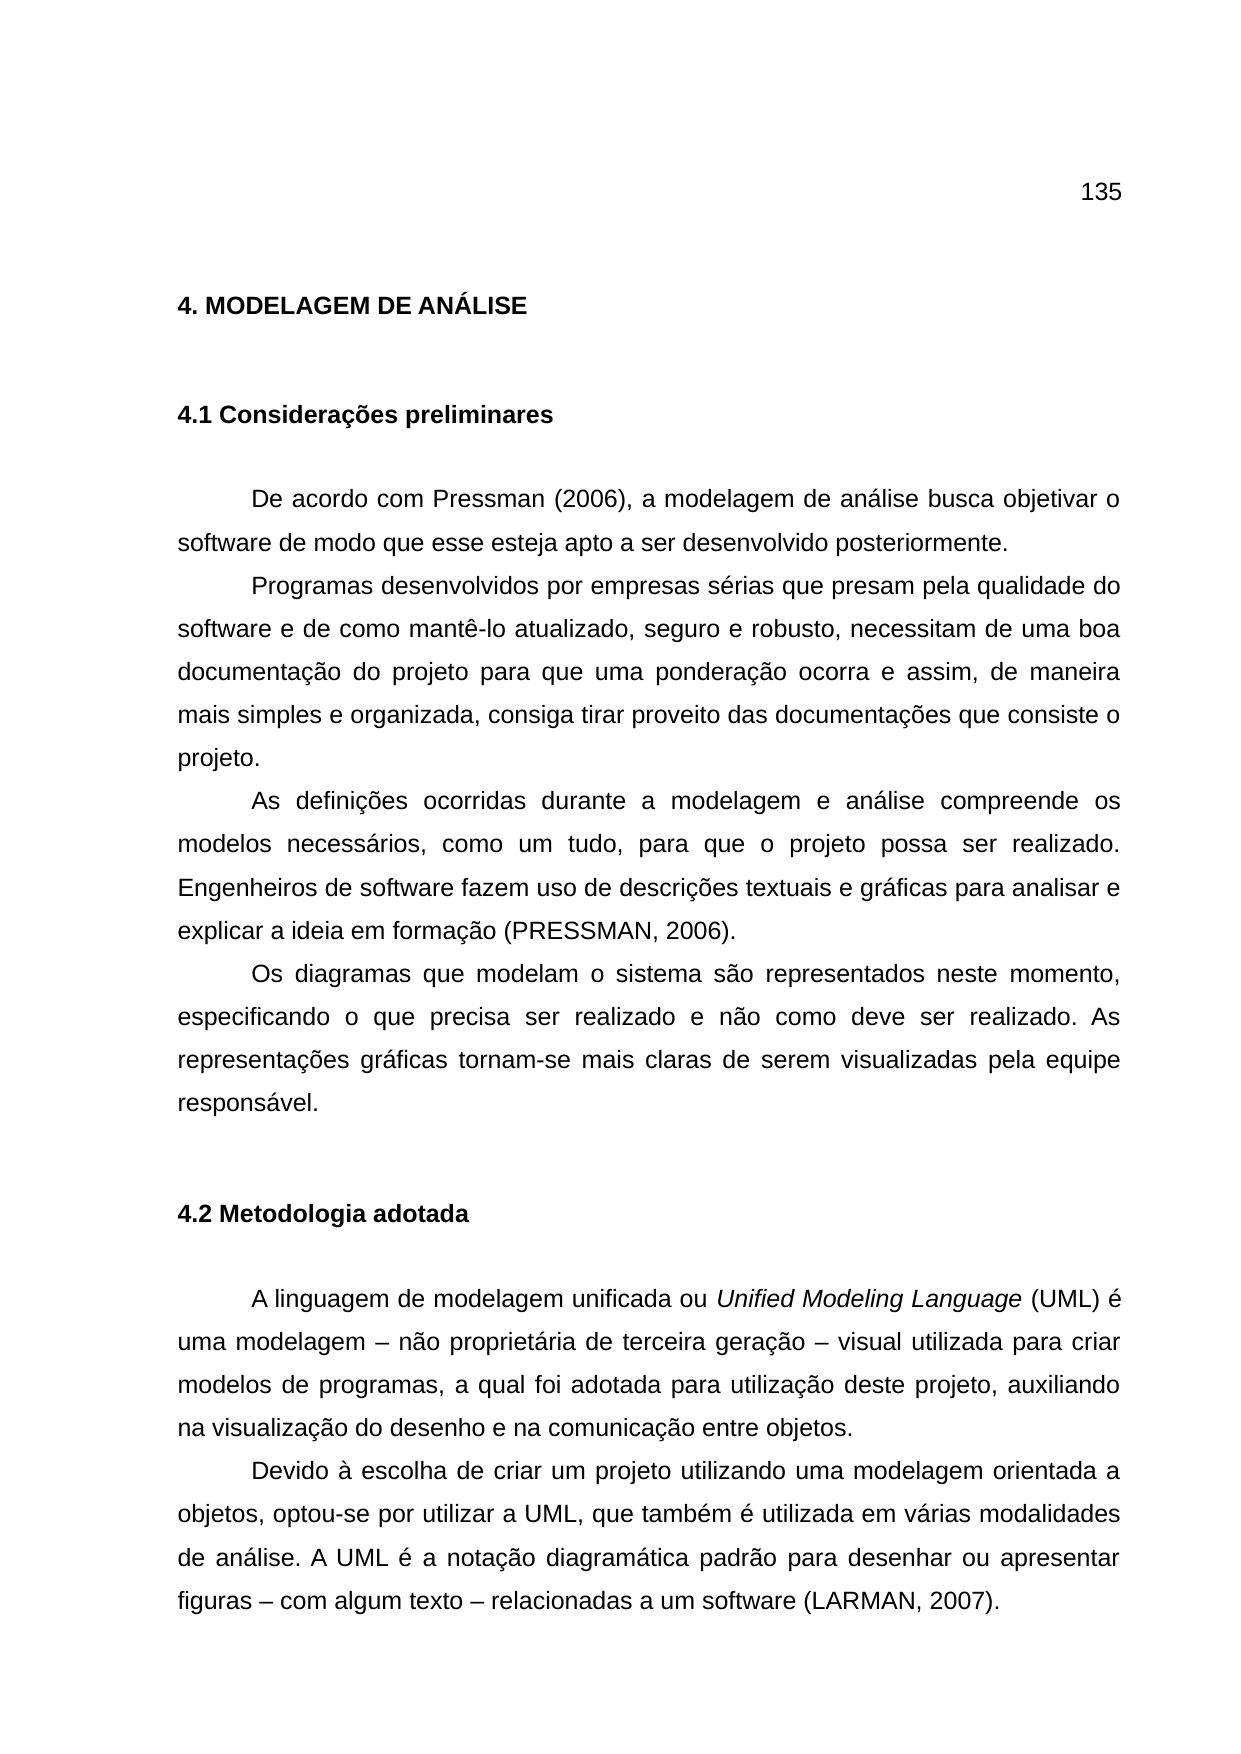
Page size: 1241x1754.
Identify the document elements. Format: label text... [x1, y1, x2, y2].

text Devido à escolha de criar um projeto utilizando uma modelagem orientada a objetos, optou-se por utilizar a UML, que também é utilizada em várias modalidades de análise. A UML é a notação diagramática padrão para desenhar ou apresentar figuras – com algum texto – relacionadas a um software (LARMAN, 2007). [177, 1456, 1122, 1614]
subtitle 4. MODELAGEM DE ANÁLISE [177, 291, 1122, 319]
text A linguagem de modelagem unificada ou Unified Modeling Language (UML) é uma modelagem – não proprietária de terceira geração – visual utilizada para criar modelos de programas, a qual foi adotada para utilização deste projeto, auxiliando na visualização do desenho e na comunicação entre objetos. [177, 1284, 1122, 1442]
text Programas desenvolvidos por empresas sérias que presam pela qualidade do software e de como mantê-lo atualizado, seguro e robusto, necessitam de uma boa documentação do projeto para que uma ponderação ocorra e assim, de maneira mais simples e organizada, consiga tirar proveito das documentações que consiste o projeto. [177, 571, 1122, 772]
text De acordo com Pressman (2006), a modelagem de análise busca objetivar o software de modo que esse esteja apto a ser desenvolvido posteriormente. [177, 484, 1122, 556]
text Os diagramas que modelam o sistema são representados neste momento, especificando o que precisa ser realizado e não como deve ser realizado. As representações gráficas tornam-se mais claras de serem visualizadas pela equipe responsável. [177, 959, 1122, 1117]
text As definições ocorridas durante a modelagem e análise compreende os modelos necessários, como um tudo, para que o projeto possa ser realizado. Engenheiros de software fazem uso de descrições textuais e gráficas para analisar e explicar a ideia em formação (PRESSMAN, 2006). [177, 786, 1122, 944]
subtitle 4.1 Considerações preliminares [177, 400, 1122, 429]
subtitle 4.2 Metodologia adotada [177, 1199, 1122, 1228]
